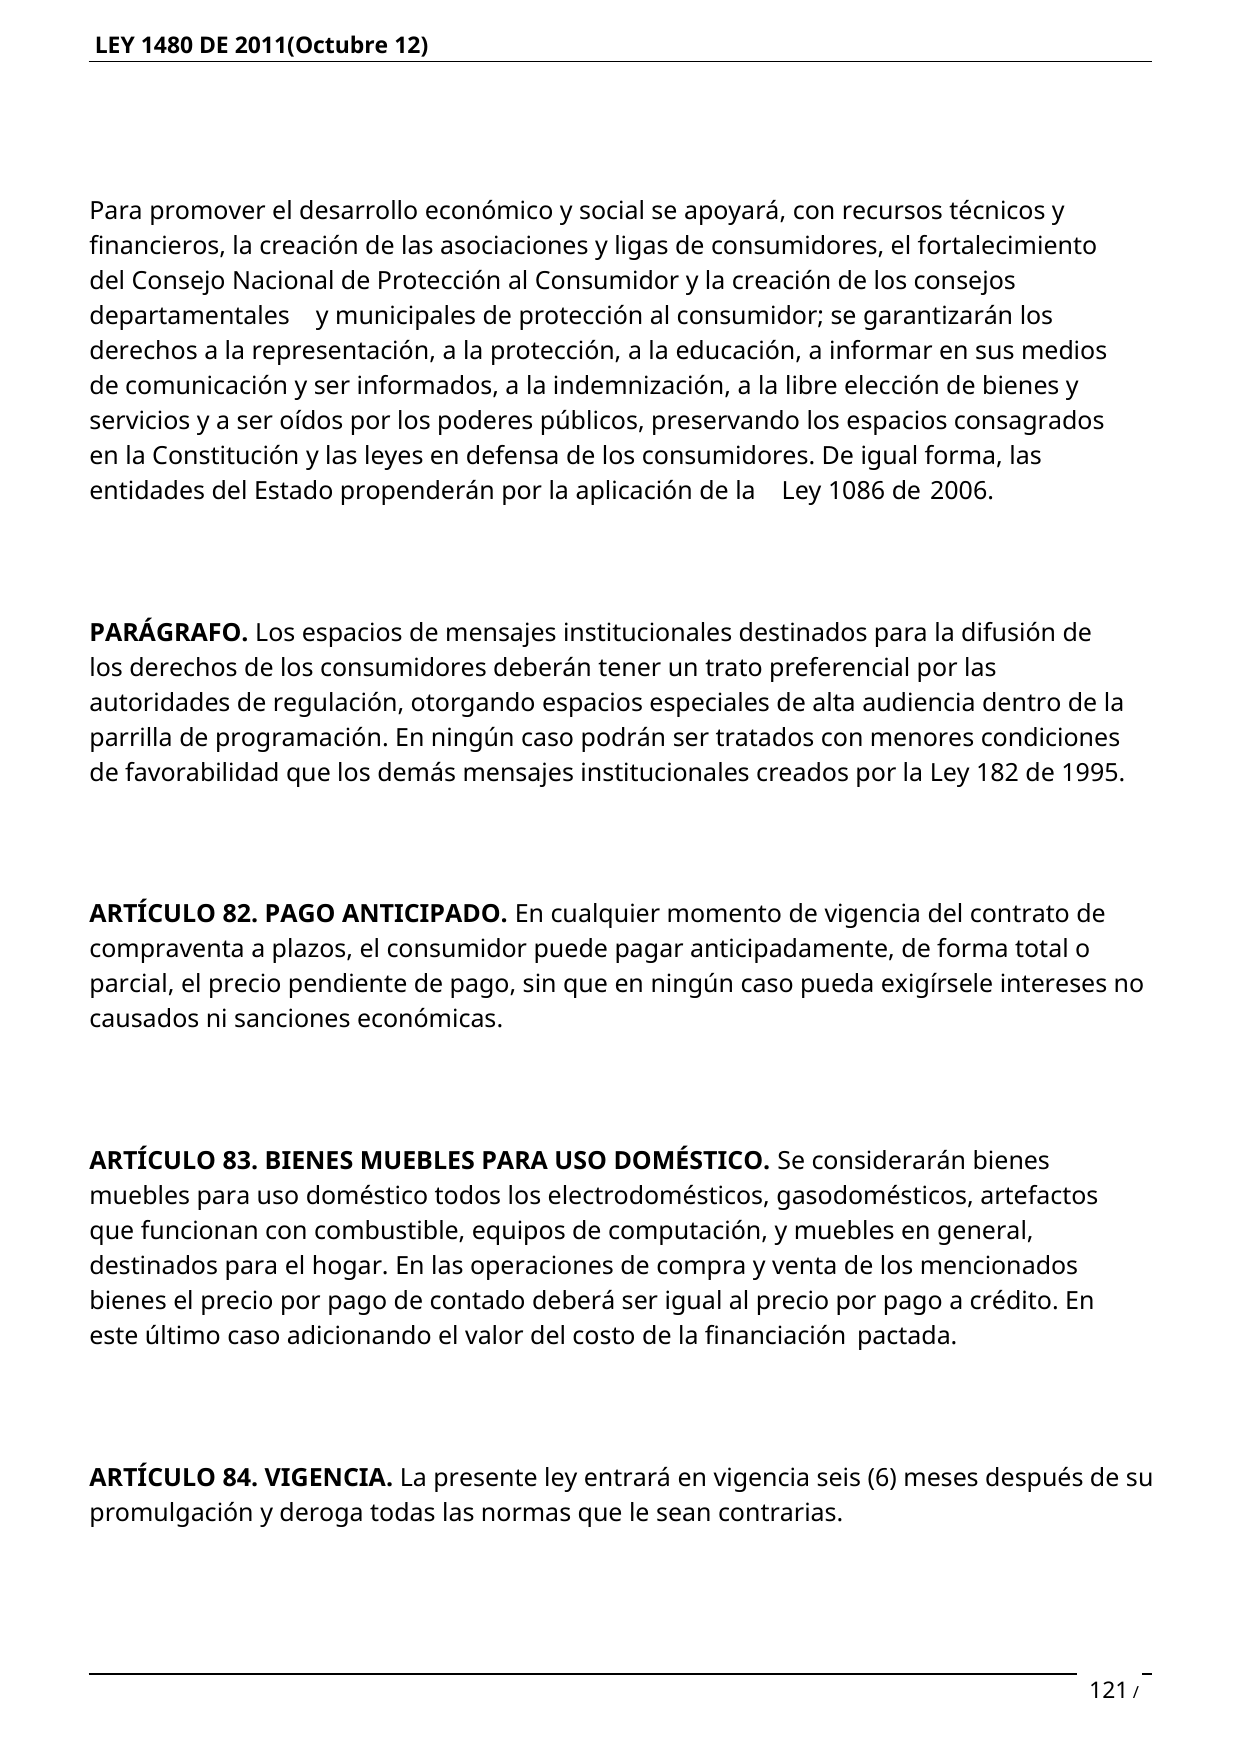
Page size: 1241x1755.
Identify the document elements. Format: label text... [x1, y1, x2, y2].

text PARÁGRAFO. Los espacios de mensajes institucionales destinados para la difusión de los derechos de los consumidores deberán tener un trato preferencial por las autoridades de regulación, otorgando espacios especiales de alta audiencia dentro de la parrilla de programación. En ningún caso podrán ser tratados con menores condiciones de favorabilidad que los demás mensajes institucionales creados por la Ley 182 de 1995. [89, 614, 1127, 788]
text ARTÍCULO 84. VIGENCIA. La presente ley entrará en vigencia seis (6) meses después de su promulgación y deroga todas las normas que le sean contrarias. [89, 1459, 1163, 1529]
text Para promover el desarrollo económico y social se apoyará, con recursos técnicos y financieros, la creación de las asociaciones y ligas de consumidores, el fortalecimiento del Consejo Nacional de Protección al Consumidor y la creación de los consejos departamentales y municipales de protección al consumidor; se garantizarán los derechos a la representación, a la protección, a la educación, a informar en sus medios de comunicación y ser informados, a la indemnización, a la libre elección de bienes y servicios y a ser oídos por los poderes públicos, preservando los espacios consagrados en la Constitución y las leyes en defensa de los consumidores. De igual forma, las entidades del Estado propenderán por la aplicación de la Ley 1086 de 2006. [89, 192, 1124, 507]
text ARTÍCULO 82. PAGO ANTICIPADO. En cualquier momento de vigencia del contrato de compraventa a plazos, el consumidor puede pagar anticipadamente, de forma total o parcial, el precio pendiente de pago, sin que en ningún caso pueda exigírsele intereses no causados ni sanciones económicas. [89, 896, 1163, 1035]
text ARTÍCULO 83. BIENES MUEBLES PARA USO DOMÉSTICO. Se considerarán bienes muebles para uso doméstico todos los electrodomésticos, gasodomésticos, artefactos que funcionan con combustible, equipos de computación, y muebles en general, destinados para el hogar. En las operaciones de compra y venta de los mencionados bienes el precio por pago de contado deberá ser igual al precio por pago a crédito. En este último caso adicionando el valor del costo de la financiación pactada. [89, 1143, 1127, 1352]
